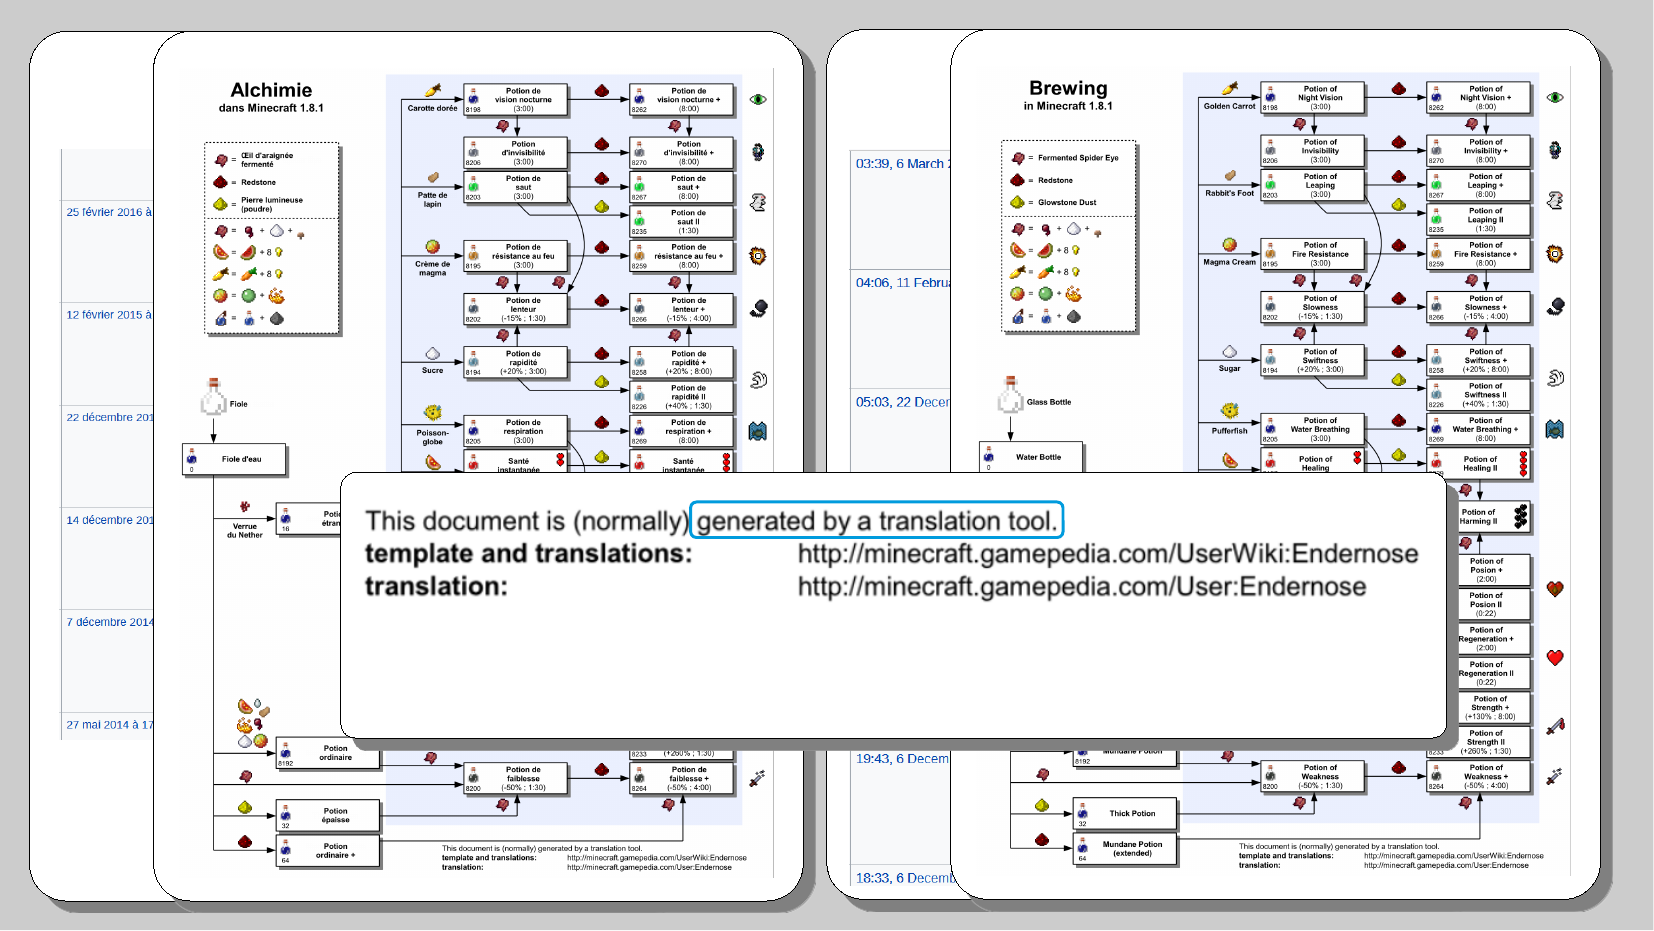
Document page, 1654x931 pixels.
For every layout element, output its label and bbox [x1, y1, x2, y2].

picture [179, 68, 774, 878]
picture [59, 149, 153, 740]
picture [976, 66, 1571, 876]
picture [849, 149, 950, 472]
picture [693, 504, 1061, 535]
picture [360, 502, 1428, 606]
text_box [29, 29, 1601, 902]
picture [849, 739, 958, 886]
